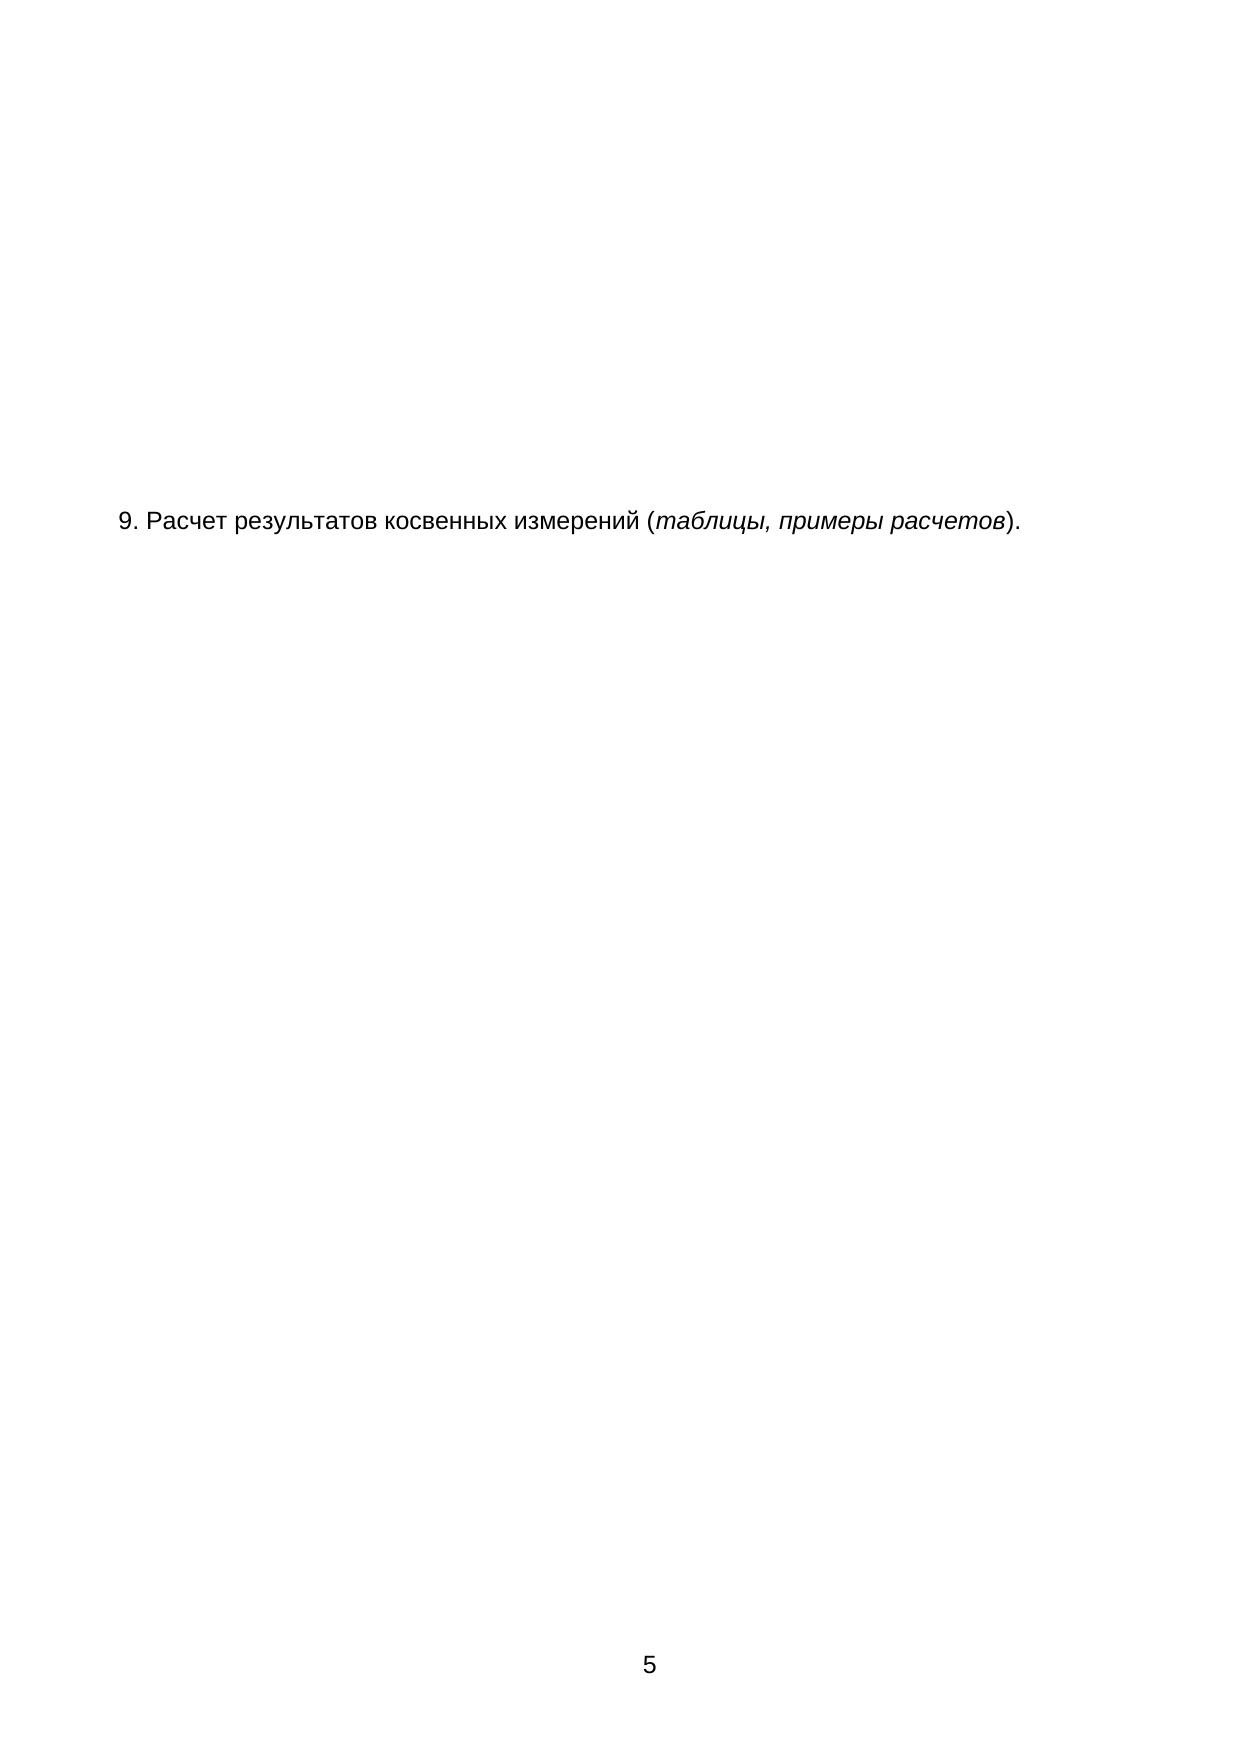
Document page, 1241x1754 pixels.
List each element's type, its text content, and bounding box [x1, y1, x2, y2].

text 9. Расчет результатов косвенных измерений (таблицы, примеры расчетов). [118, 506, 1181, 535]
